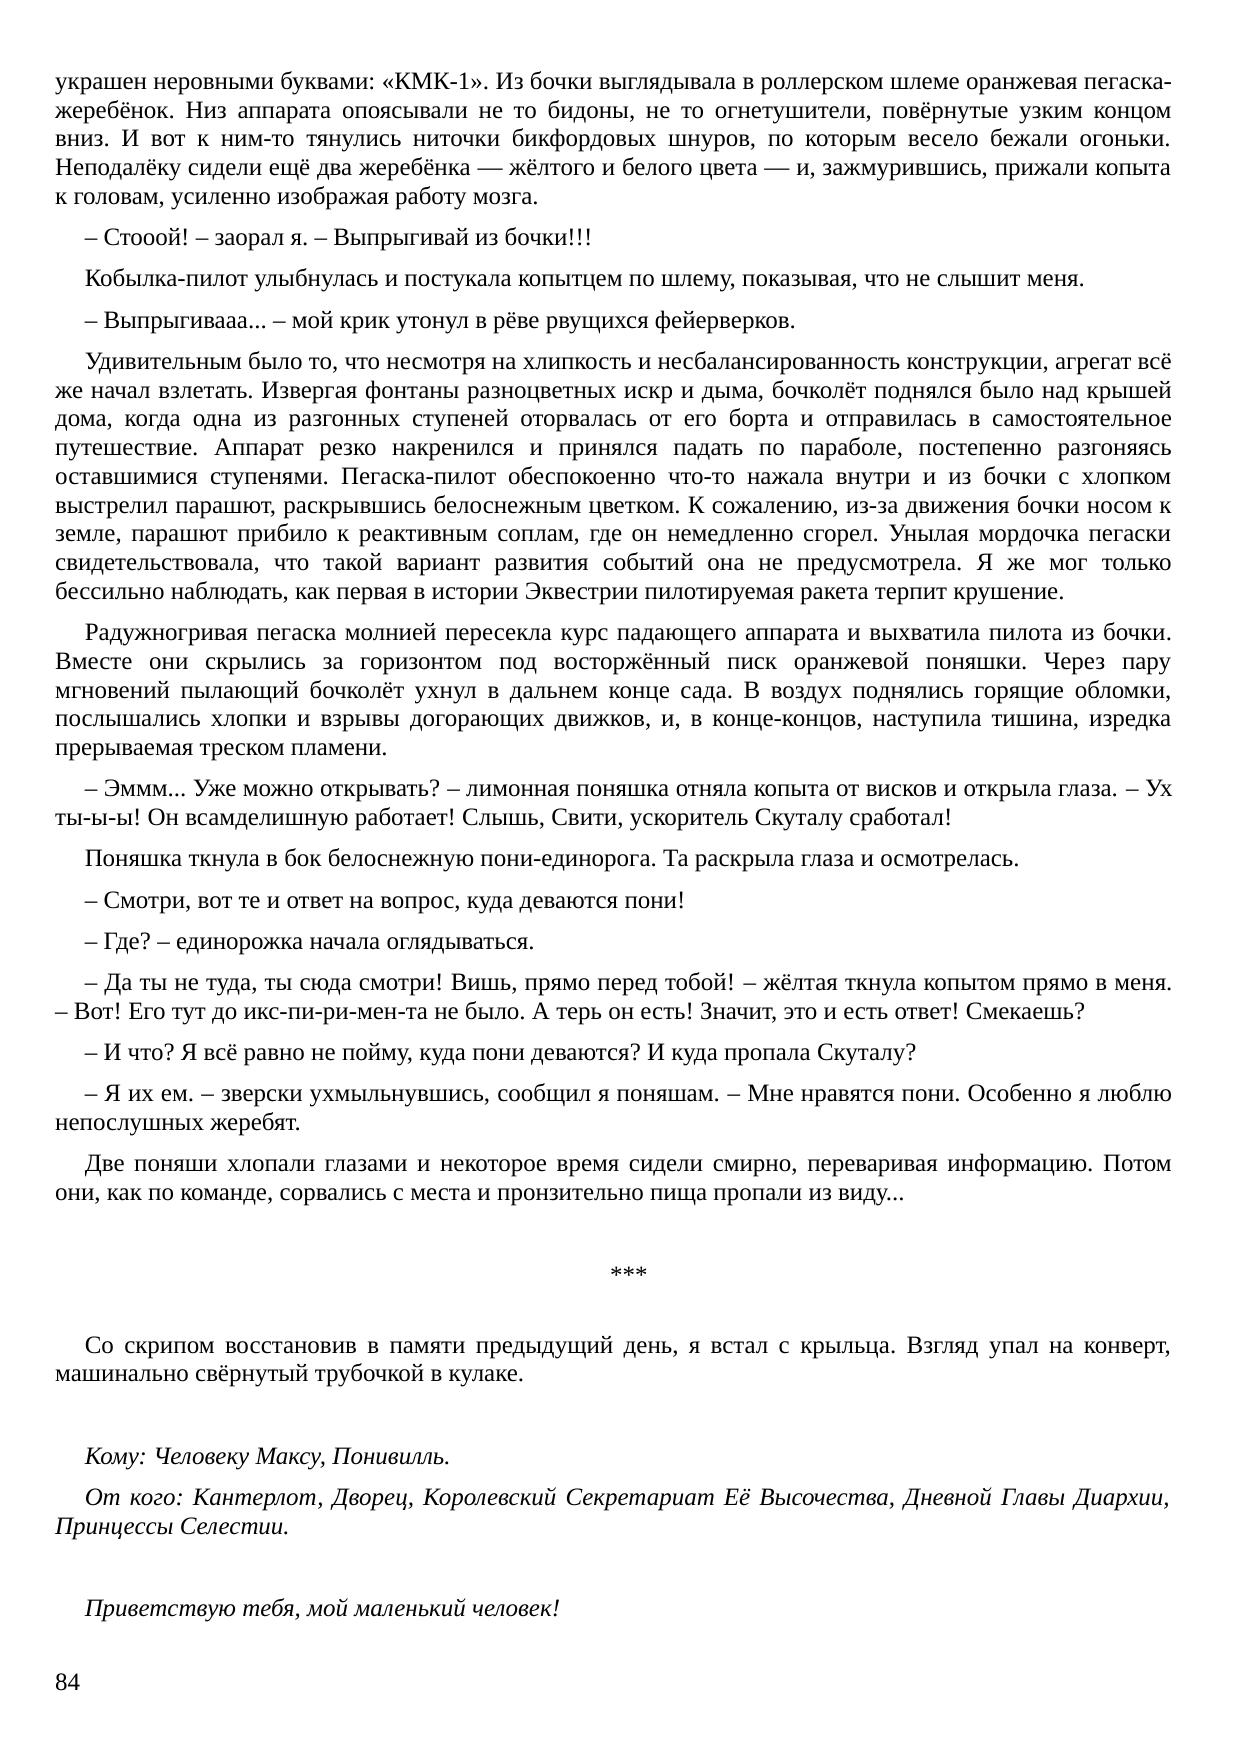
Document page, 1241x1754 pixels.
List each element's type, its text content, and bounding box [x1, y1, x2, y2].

text украшен неровными буквами: «КМК-1». Из бочки выглядывала в роллерском шлеме оранжевая пегаска-жеребёнок. Низ аппарата опоясывали не то бидоны, не то огнетушители, повёрнутые узким концом вниз. И вот к ним-то тянулись ниточки бикфордовых шнуров, по которым весело бежали огоньки. Неподалёку сидели ещё два жеребёнка — жёлтого и белого цвета — и, зажмурившись, прижали копыта к головам, усиленно изображая работу мозга. [55, 66, 1173, 210]
text Удивительным было то, что несмотря на хлипкость и несбалансированность конструкции, агрегат всё же начал взлетать. Извергая фонтаны разноцветных искр и дыма, бочколёт поднялся было над крышей дома, когда одна из разгонных ступеней оторвалась от его борта и отправилась в самостоятельное путешествие. Аппарат резко накренился и принялся падать по параболе, постепенно разгоняясь оставшимися ступенями. Пегаска-пилот обеспокоенно что-то нажала внутри и из бочки с хлопком выстрелил парашют, раскрывшись белоснежным цветком. К сожалению, из-за движения бочки носом к земле, парашют прибило к реактивным соплам, где он немедленно сгорел. Унылая мордочка пегаски свидетельствовала, что такой вариант развития событий она не предусмотрела. Я же мог только бессильно наблюдать, как первая в истории Эквестрии пилотируемая ракета терпит крушение. [55, 346, 1173, 605]
text – Я их ем. – зверски ухмыльнувшись, сообщил я поняшам. – Мне нравятся пони. Особенно я люблю непослушных жеребят. [55, 1078, 1173, 1136]
text Радужногривая пегаска молнией пересекла курс падающего аппарата и выхватила пилота из бочки. Вместе они скрылись за горизонтом под восторжённый писк оранжевой поняшки. Через пару мгновений пылающий бочколёт ухнул в дальнем конце сада. В воздух поднялись горящие обломки, послышались хлопки и взрывы догорающих движков, и, в конце-концов, наступила тишина, изредка прерываемая треском пламени. [55, 617, 1173, 761]
text – Где? – единорожка начала оглядываться. [55, 926, 1173, 955]
text От кого: Кантерлот, Дворец, Королевский Секретариат Её Высочества, Дневной Главы Диархии, Принцессы Селестии. [55, 1482, 1173, 1540]
text – Эммм... Уже можно открывать? – лимонная поняшка отняла копыта от висков и открыла глаза. – Ух ты-ы-ы! Он всамделишную работает! Слышь, Свити, ускоритель Скуталу сработал! [55, 773, 1173, 831]
text Со скрипом восстановив в памяти предыдущий день, я встал с крыльца. Взгляд упал на конверт, машинально свёрнутый трубочкой в кулаке. [55, 1330, 1173, 1387]
text Кобылка-пилот улыбнулась и постукала копытцем по шлему, показывая, что не слышит меня. [55, 263, 1173, 292]
text – Стооой! – заорал я. – Выпрыгивай из бочки!!! [55, 222, 1173, 251]
text Поняшка ткнула в бок белоснежную пони-единорога. Та раскрыла глаза и осмотрелась. [55, 843, 1173, 872]
text Две поняши хлопали глазами и некоторое время сидели смирно, переваривая информацию. Потом они, как по команде, сорвались с места и пронзительно пища пропали из виду... [55, 1148, 1173, 1206]
text Кому: Человеку Максу, Понивилль. [55, 1441, 1173, 1470]
text – Да ты не туда, ты сюда смотри! Вишь, прямо перед тобой! – жёлтая ткнула копытом прямо в меня. – Вот! Его тут до икс-пи-ри-мен-та не было. А терь он есть! Значит, это и есть ответ! Смекаешь? [55, 967, 1173, 1025]
text – И что? Я всё равно не пойму, куда пони деваются? И куда пропала Скуталу? [55, 1037, 1173, 1066]
text – Смотри, вот те и ответ на вопрос, куда деваются пони! [55, 885, 1173, 913]
text Приветствую тебя, мой маленький человек! [55, 1593, 1173, 1622]
text *** [55, 1260, 1173, 1317]
text – Выпрыгивааа... – мой крик утонул в рёве рвущихся фейерверков. [55, 305, 1173, 333]
